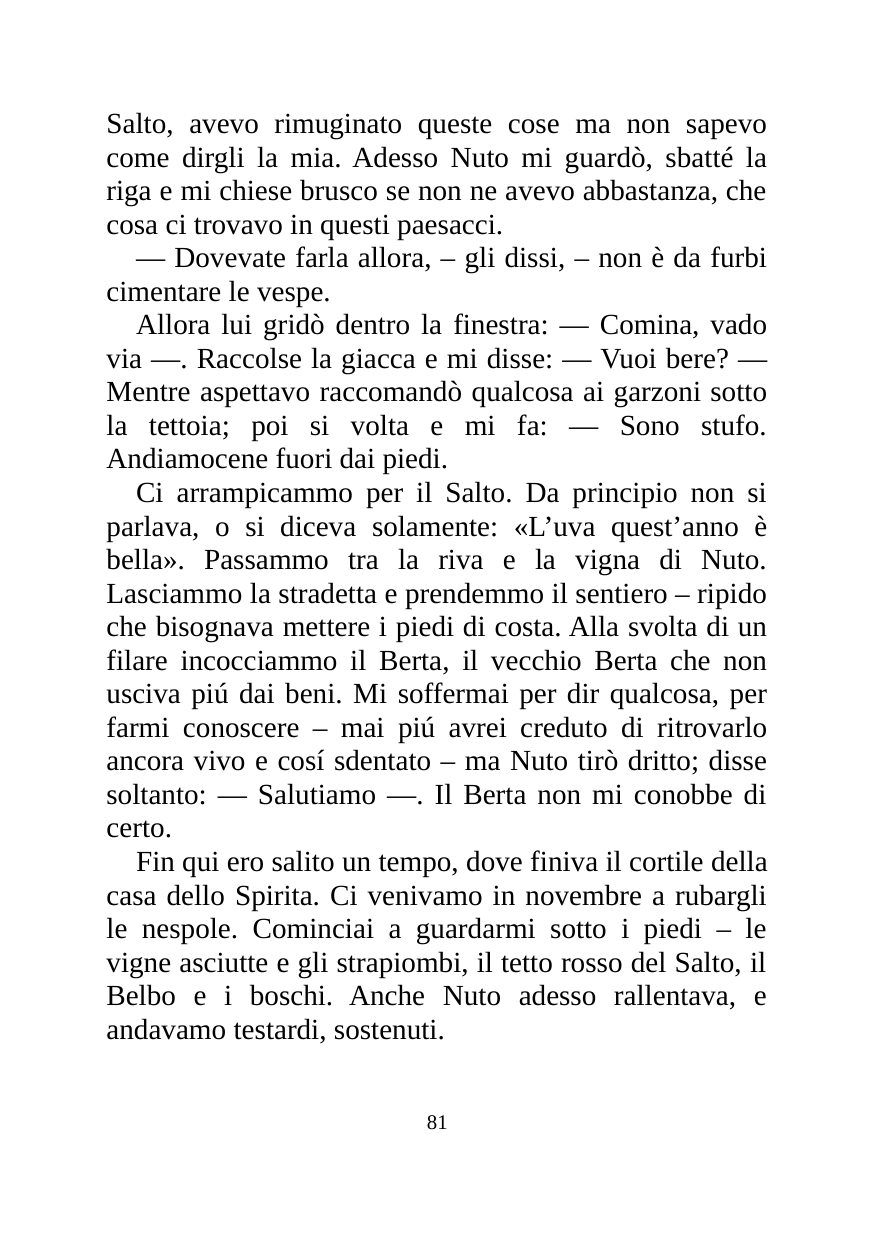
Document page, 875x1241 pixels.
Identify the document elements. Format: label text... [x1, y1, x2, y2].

text Ci arrampicammo per il Salto. Da principio non si parlava, o si diceva solamente: «L’uva quest’anno è bella». Passammo tra la riva e la vigna di Nuto. Lasciammo la stradetta e prendemmo il sentiero – ripido che bisognava mettere i piedi di costa. Alla svolta di un filare incocciammo il Berta, il vecchio Berta che non usciva piú dai beni. Mi soffermai per dir qualcosa, per farmi conoscere – mai piú avrei creduto di ritrovarlo ancora vivo e cosí sdentato – ma Nuto tirò dritto; disse soltanto: — Salutiamo —. Il Berta non mi conobbe di certo. [106, 475, 768, 844]
text Fin qui ero salito un tempo, dove finiva il cortile della casa dello Spirita. Ci venivamo in novembre a rubargli le nespole. Cominciai a guardarmi sotto i piedi – le vigne asciutte e gli strapiombi, il tetto rosso del Salto, il Belbo e i boschi. Anche Nuto adesso rallentava, e andavamo testardi, sostenuti. [106, 844, 768, 1045]
text — Dovevate farla allora, – gli dissi, – non è da furbi cimentare le vespe. [106, 240, 768, 307]
text Salto, avevo rimuginato queste cose ma non sapevo come dirgli la mia. Adesso Nuto mi guardò, sbatté la riga e mi chiese brusco se non ne avevo abbastanza, che cosa ci trovavo in questi paesacci. [106, 106, 768, 240]
text Allora lui gridò dentro la finestra: — Comina, vado via —. Raccolse la giacca e mi disse: — Vuoi bere? — Mentre aspettavo raccomandò qualcosa ai garzoni sotto la tettoia; poi si volta e mi fa: — Sono stufo. Andiamocene fuori dai piedi. [106, 307, 768, 475]
